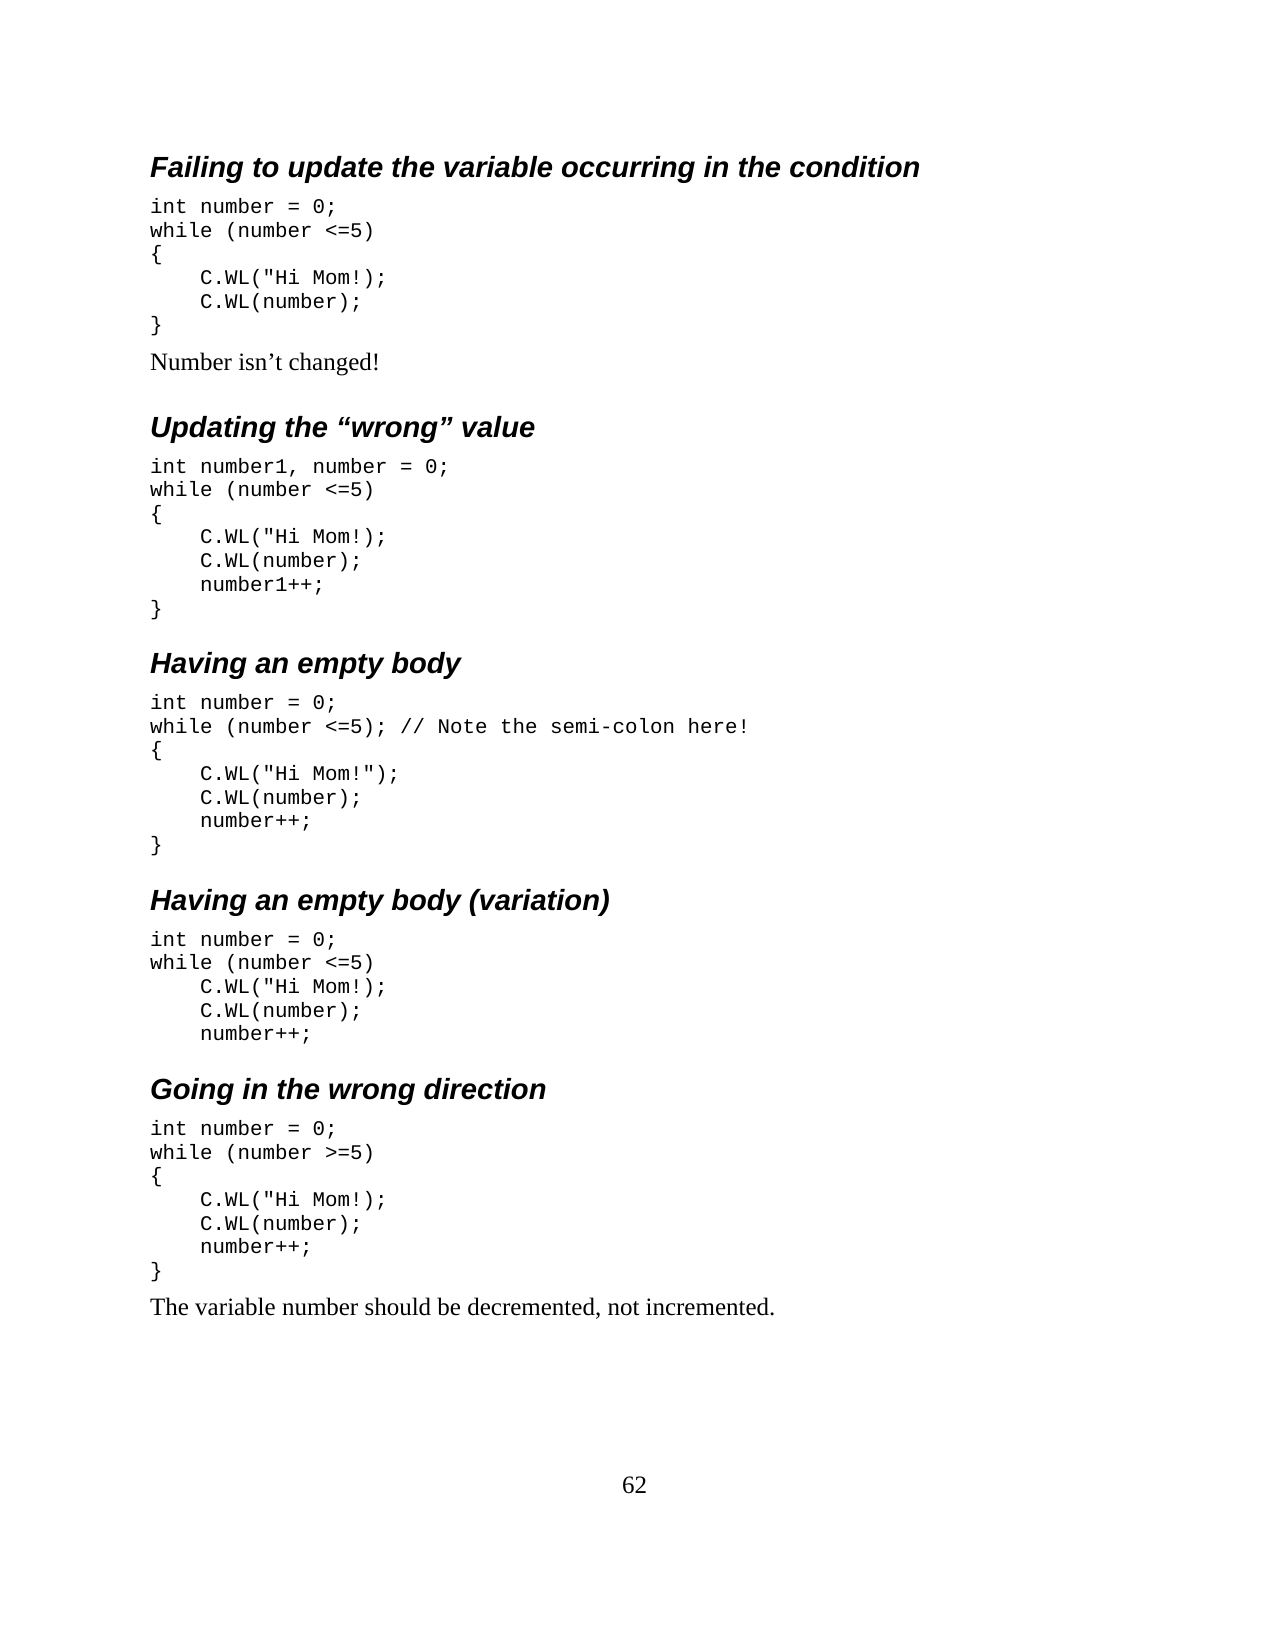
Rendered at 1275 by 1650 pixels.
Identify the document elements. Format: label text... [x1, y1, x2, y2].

text { [150, 1165, 1125, 1189]
subtitle Having an empty body (variation) [150, 883, 1125, 916]
text { [150, 503, 1125, 527]
text int number = 0; [150, 1118, 1125, 1142]
text C.WL("Hi Mom!); [150, 267, 1125, 291]
text int number1, number = 0; [150, 456, 1125, 479]
subtitle Updating the “wrong” value [150, 409, 1125, 443]
text while (number >=5) [150, 1142, 1125, 1165]
text C.WL(number); [150, 1000, 1125, 1023]
text int number = 0; [150, 692, 1125, 716]
text C.WL("Hi Mom!"); [150, 763, 1125, 787]
text } [150, 597, 1125, 621]
text C.WL("Hi Mom!); [150, 527, 1125, 550]
text C.WL(number); [150, 1213, 1125, 1236]
text int number = 0; [150, 196, 1125, 220]
text C.WL("Hi Mom!); [150, 976, 1125, 1000]
text { [150, 243, 1125, 267]
text { [150, 739, 1125, 763]
text C.WL(number); [150, 550, 1125, 574]
text } [150, 314, 1125, 338]
text int number = 0; [150, 929, 1125, 952]
text C.WL(number); [150, 787, 1125, 810]
text C.WL(number); [150, 291, 1125, 314]
text } [150, 1260, 1125, 1283]
subtitle Having an empty body [150, 646, 1125, 680]
text number++; [150, 1023, 1125, 1047]
text while (number <=5); // Note the semi-colon here! [150, 716, 1125, 739]
text while (number <=5) [150, 479, 1125, 503]
subtitle Going in the wrong direction [150, 1072, 1125, 1106]
text Number isn’t changed! [150, 347, 1125, 376]
text number++; [150, 810, 1125, 834]
text } [150, 834, 1125, 858]
text while (number <=5) [150, 952, 1125, 976]
text C.WL("Hi Mom!); [150, 1189, 1125, 1213]
subtitle Failing to update the variable occurring in the condition [150, 150, 1125, 183]
text The variable number should be decremented, not incremented. [150, 1292, 1125, 1321]
text number++; [150, 1236, 1125, 1260]
text while (number <=5) [150, 220, 1125, 243]
text number1++; [150, 574, 1125, 597]
